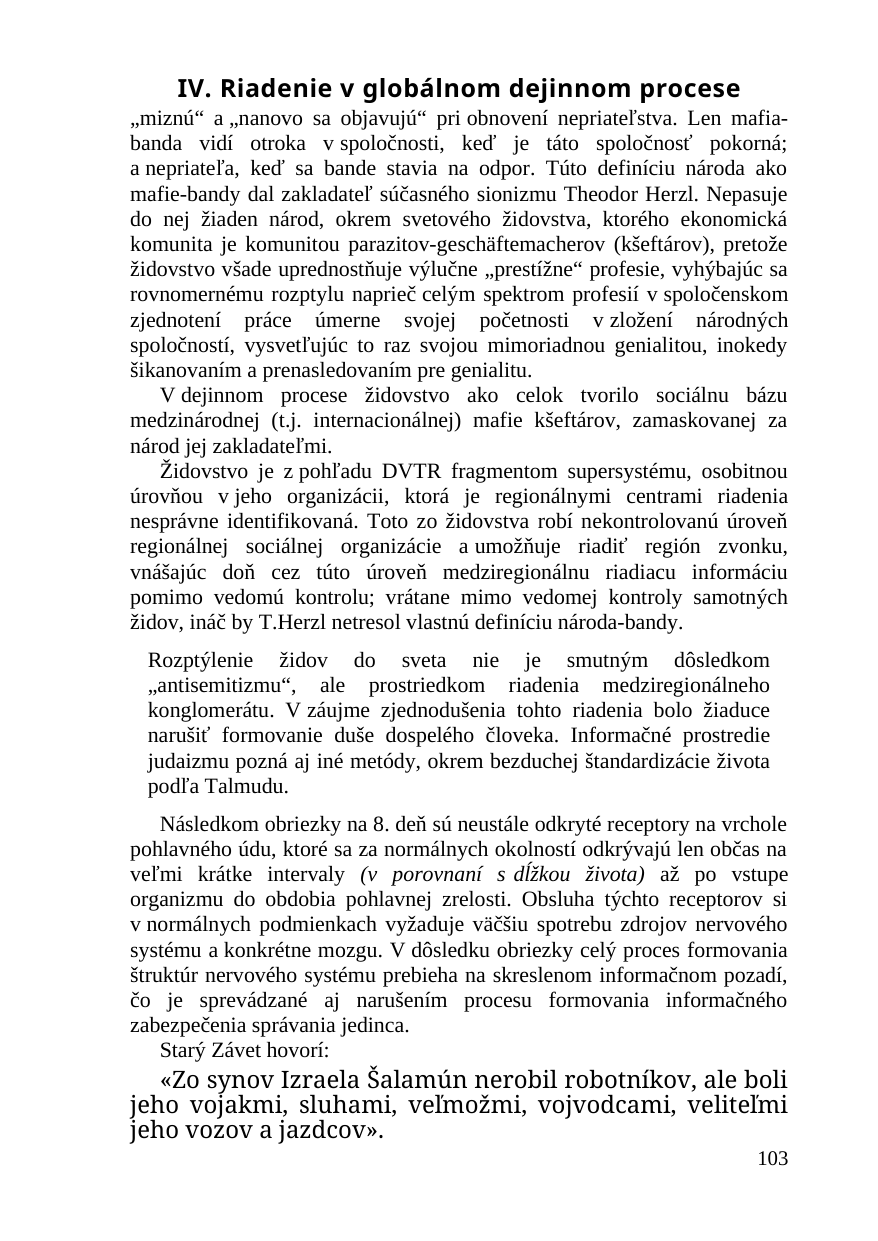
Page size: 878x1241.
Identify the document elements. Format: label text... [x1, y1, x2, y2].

text Starý Závet hovorí: [130, 1037, 788, 1063]
text V dejinnom procese židovstvo ako celok tvorilo sociálnu bázu medzinárodnej (t.j. internacionálnej) mafie kšeftárov, zamaskovanej za národ jej zakladateľmi. [130, 382, 788, 458]
text „miznú“ a „nanovo sa objavujú“ pri obnovení nepriateľstva. Len mafia-banda vidí otroka v spoločnosti, keď je táto spoločnosť pokorná; a nepriateľa, keď sa bande stavia na odpor. Túto definíciu národa ako mafie-bandy dal zakladateľ súčasného sionizmu Theodor Herzl. Nepasuje do nej žiaden národ, okrem svetového židovstva, ktorého ekonomická komunita je komunitou parazitov-geschäftemacherov (kšeftárov), pretože židovstvo všade uprednostňuje výlučne „prestížne“ profesie, vyhýbajúc sa rovnomernému rozptylu naprieč celým spektrom profesií v spoločenskom zjednotení práce úmerne svojej početnosti v zložení národných spoločností, vysvetľujúc to raz svojou mimoriadnou genialitou, inokedy šikanovaním a prenasledovaním pre genialitu. [130, 105, 788, 382]
text Následkom obriezky na 8. deň sú neustále odkryté receptory na vrchole pohlavného údu, ktoré sa za normálnych okolností odkrývajú len občas na veľmi krátke intervaly (v porovnaní s dĺžkou života) až po vstupe organizmu do obdobia pohlavnej zrelosti. Obsluha týchto receptorov si v normálnych podmienkach vyžaduje väčšiu spotrebu zdrojov nervového systému a konkrétne mozgu. V dôsledku obriezky celý proces formovania štruktúr nervového systému prebieha na skreslenom informačnom pozadí, čo je sprevádzané aj narušením procesu formovania informačného zabezpečenia správania jedinca. [130, 811, 788, 1037]
text «Zo synov Izraela Šalamún nerobil robotníkov, ale boli jeho vojakmi, sluhami, veľmožmi, vojvodcami, veliteľmi jeho vozov a jazdcov». [130, 1069, 788, 1144]
text Rozptýlenie židov do sveta nie je smutným dôsledkom „antisemitizmu“, ale prostriedkom riadenia medziregionálneho konglomerátu. V záujme zjednodušenia tohto riadenia bolo žiaduce narušiť formovanie duše dospelého človeka. Informačné prostredie judaizmu pozná aj iné metódy, okrem bezduchej štandardizácie života podľa Talmudu. [148, 647, 771, 798]
text Židovstvo je z pohľadu DVTR fragmentom supersystému, osobitnou úrovňou v jeho organizácii, ktorá je regionálnymi centrami riadenia nesprávne identifikovaná. Toto zo židovstva robí nekontrolovanú úroveň regionálnej sociálnej organizácie a umožňuje riadiť región zvonku, vnášajúc doň cez túto úroveň medziregionálnu riadiacu informáciu pomimo vedomú kontrolu; vrátane mimo vedomej kontroly samotných židov, ináč by T.Herzl netresol vlastnú definíciu národa-bandy. [130, 458, 788, 634]
